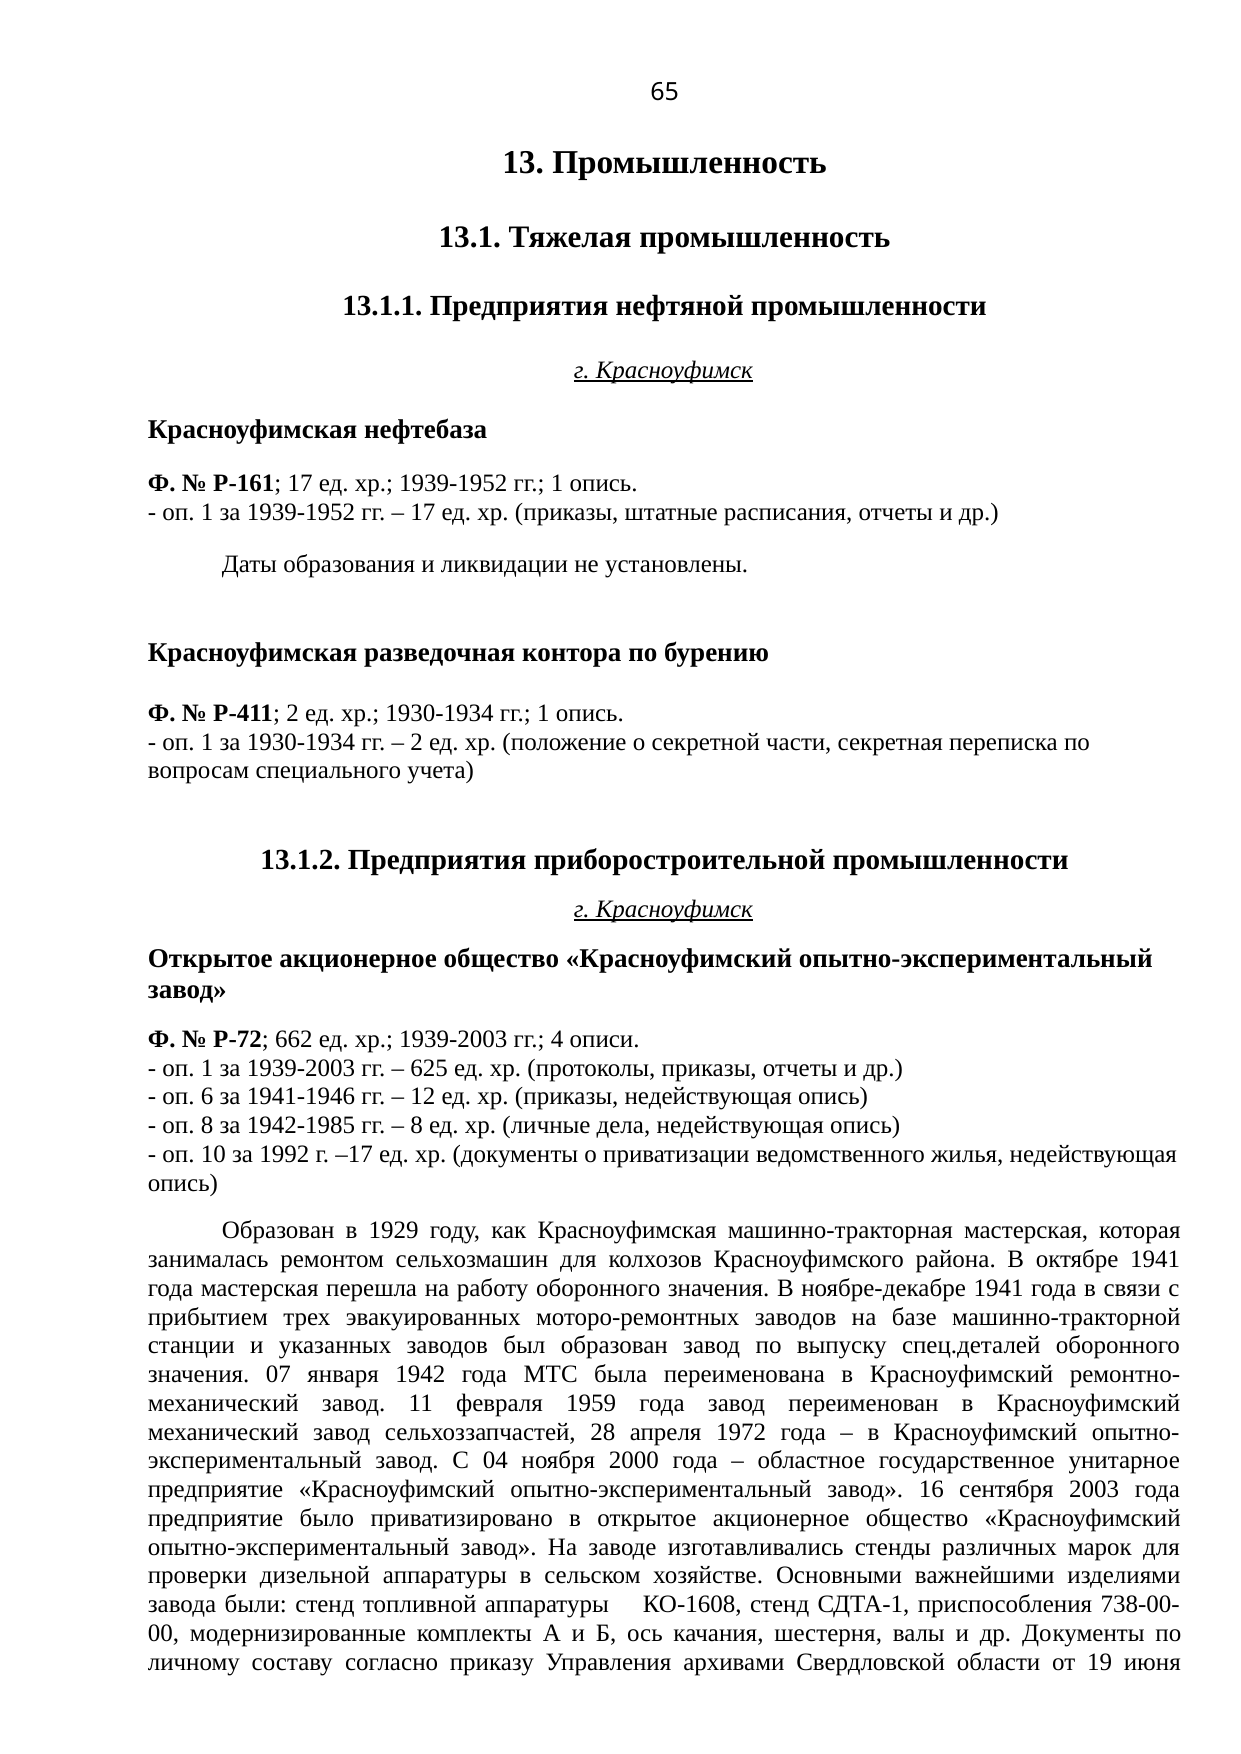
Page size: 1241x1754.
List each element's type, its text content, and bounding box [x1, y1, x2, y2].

text Даты образования и ликвидации не установлены. [148, 549, 1181, 578]
text 13.1. Тяжелая промышленность [148, 219, 1181, 254]
text - оп. 10 за 1992 г. –17 ед. хр. (документы о приватизации ведомственного жилья, недействующая опись) [148, 1139, 1181, 1196]
text Ф. № Р-161; 17 ед. хр.; 1939-1952 гг.; 1 опись. [148, 468, 1181, 497]
text 13.1.2. Предприятия приборостроительной промышленности [148, 842, 1181, 875]
text Красноуфимская разведочная контора по бурению [148, 636, 1181, 667]
text - оп. 1 за 1939-2003 гг. – 625 ед. хр. (протоколы, приказы, отчеты и др.) [148, 1053, 1181, 1081]
text г. Красноуфимск [148, 355, 1181, 384]
text Красноуфимская нефтебаза [148, 413, 1181, 444]
text - оп. 1 за 1930-1934 гг. – 2 ед. хр. (положение о секретной части, секретная переписка по вопросам специального учета) [148, 727, 1181, 784]
text 13.1.1. Предприятия нефтяной промышленности [148, 288, 1181, 322]
text Ф. № Р-72; 662 ед. хр.; 1939-2003 гг.; 4 описи. [148, 1024, 1181, 1053]
text Открытое акционерное общество «Красноуфимский опытно-экспериментальный завод» [148, 942, 1181, 1005]
text - оп. 1 за 1939-1952 гг. – 17 ед. хр. (приказы, штатные расписания, отчеты и др.) [148, 497, 1181, 525]
text Образован в 1929 году, как Красноуфимская машинно-тракторная мастерская, которая занималась ремонтом сельхозмашин для колхозов Красноуфимского района. В октябре 1941 года мастерская перешла на работу оборонного значения. В ноябре-декабре 1941 года в связи с прибытием трех эвакуированных моторо-ремонтных заводов на базе машинно-тракторной станции и указанных заводов был образован завод по выпуску спец.деталей оборонного значения. 07 января 1942 года МТС была переименована в Красноуфимский ремонтно-механический завод. 11 февраля 1959 года завод переименован в Красноуфимский механический завод сельхоззапчастей, 28 апреля 1972 года – в Красноуфимский опытно-экспериментальный завод. С 04 ноября 2000 года – областное государственное унитарное предприятие «Красноуфимский опытно-экспериментальный завод». 16 сентября 2003 года предприятие было приватизировано в открытое акционерное общество «Красноуфимский опытно-экспериментальный завод». На заводе изготавливались стенды различных марок для проверки дизельной аппаратуры в сельском хозяйстве. Основными важнейшими изделиями завода были: стенд топливной аппаратуры КО-1608, стенд СДТА-1, приспособления 738-00-00, модернизированные комплекты А и Б, ось качания, шестерня, валы и др. Документы по личному составу согласно приказу Управления архивами Свердловской области от 19 июня [148, 1216, 1181, 1676]
text - оп. 8 за 1942-1985 гг. – 8 ед. хр. (личные дела, недействующая опись) [148, 1110, 1181, 1139]
text 13. Промышленность [148, 142, 1181, 180]
text - оп. 6 за 1941-1946 гг. – 12 ед. хр. (приказы, недействующая опись) [148, 1081, 1181, 1110]
text г. Красноуфимск [148, 894, 1181, 923]
text Ф. № Р-411; 2 ед. хр.; 1930-1934 гг.; 1 опись. [148, 698, 1181, 727]
